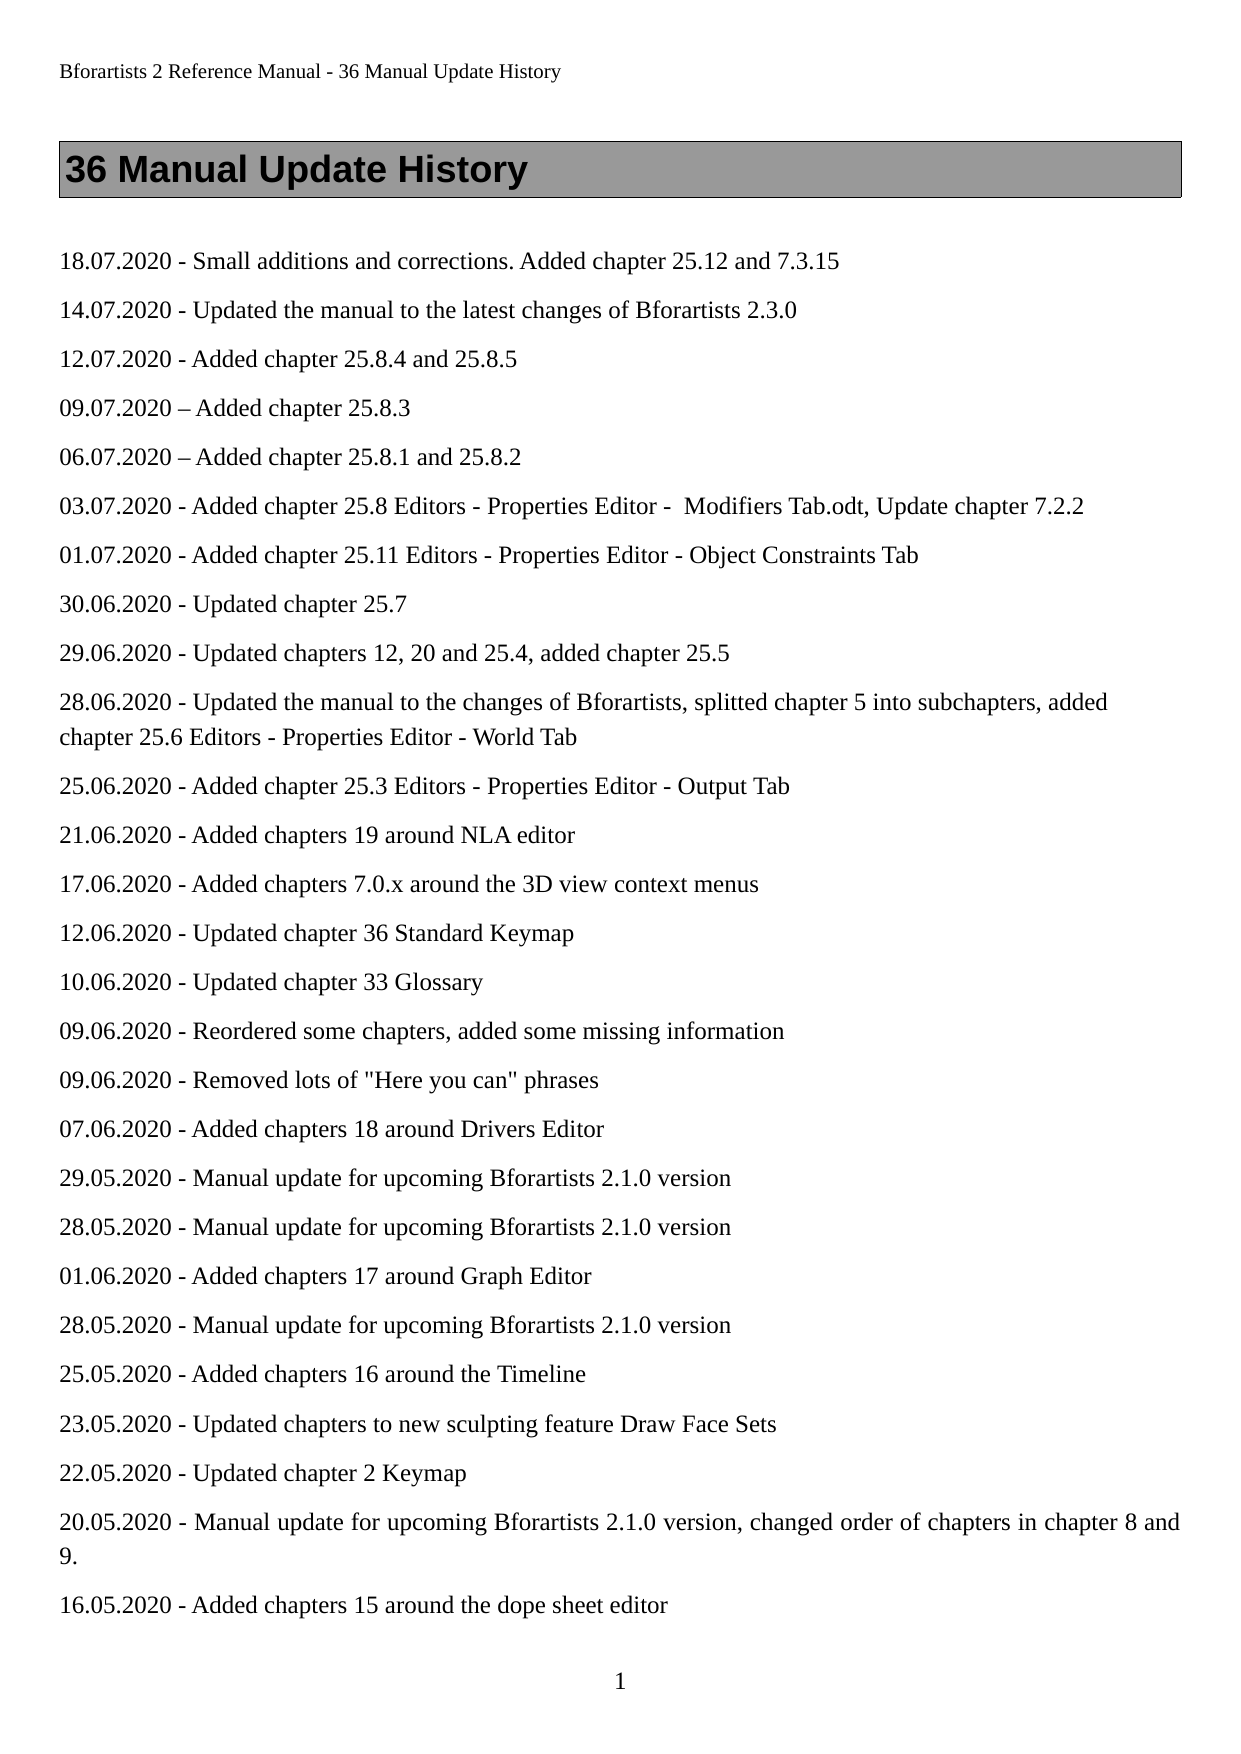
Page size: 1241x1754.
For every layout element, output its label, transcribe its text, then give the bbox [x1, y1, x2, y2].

text 20.05.2020 - Manual update for upcoming Bforartists 2.1.0 version, changed order of chapters in chapter 8 and 9. [59, 1507, 1181, 1570]
table_header 36 Manual Update History [60, 142, 1181, 197]
text 06.07.2020 – Added chapter 25.8.1 and 25.8.2 [59, 442, 1181, 471]
text 14.07.2020 - Updated the manual to the latest changes of Bforartists 2.3.0 [59, 295, 1181, 323]
text 18.07.2020 - Small additions and corrections. Added chapter 25.12 and 7.3.15 [59, 246, 1181, 274]
text 22.05.2020 - Updated chapter 2 Keymap [59, 1458, 1181, 1486]
text 29.06.2020 - Updated chapters 12, 20 and 25.4, added chapter 25.5 [59, 638, 1181, 667]
text 03.07.2020 - Added chapter 25.8 Editors - Properties Editor - Modifiers Tab.odt, Update chapter 7.2.2 [59, 491, 1181, 520]
text 01.07.2020 - Added chapter 25.11 Editors - Properties Editor - Object Constraints Tab [59, 540, 1181, 569]
text 28.05.2020 - Manual update for upcoming Bforartists 2.1.0 version [59, 1212, 1181, 1241]
text 01.06.2020 - Added chapters 17 around Graph Editor [59, 1261, 1181, 1290]
text 10.06.2020 - Updated chapter 33 Glossary [59, 967, 1181, 996]
text 29.05.2020 - Manual update for upcoming Bforartists 2.1.0 version [59, 1163, 1181, 1192]
text 21.06.2020 - Added chapters 19 around NLA editor [59, 820, 1181, 849]
text 07.06.2020 - Added chapters 18 around Drivers Editor [59, 1114, 1181, 1143]
text 28.05.2020 - Manual update for upcoming Bforartists 2.1.0 version [59, 1311, 1181, 1339]
text 12.07.2020 - Added chapter 25.8.4 and 25.8.5 [59, 344, 1181, 373]
text 12.06.2020 - Updated chapter 36 Standard Keymap [59, 918, 1181, 947]
text 28.06.2020 - Updated the manual to the changes of Bforartists, splitted chapter 5 into subchapters, added chapter 25.6 Editors - Properties Editor - World Tab [59, 687, 1181, 751]
text 25.05.2020 - Added chapters 16 around the Timeline [59, 1359, 1181, 1388]
text 09.06.2020 - Reordered some chapters, added some missing information [59, 1016, 1181, 1045]
text 09.06.2020 - Removed lots of "Here you can" phrases [59, 1065, 1181, 1094]
text 17.06.2020 - Added chapters 7.0.x around the 3D view context menus [59, 869, 1181, 898]
text 30.06.2020 - Updated chapter 25.7 [59, 589, 1181, 618]
text 09.07.2020 – Added chapter 25.8.3 [59, 393, 1181, 422]
text 23.05.2020 - Updated chapters to new sculpting feature Draw Face Sets [59, 1409, 1181, 1437]
text 16.05.2020 - Added chapters 15 around the dope sheet editor [59, 1590, 1181, 1619]
text 25.06.2020 - Added chapter 25.3 Editors - Properties Editor - Output Tab [59, 771, 1181, 799]
